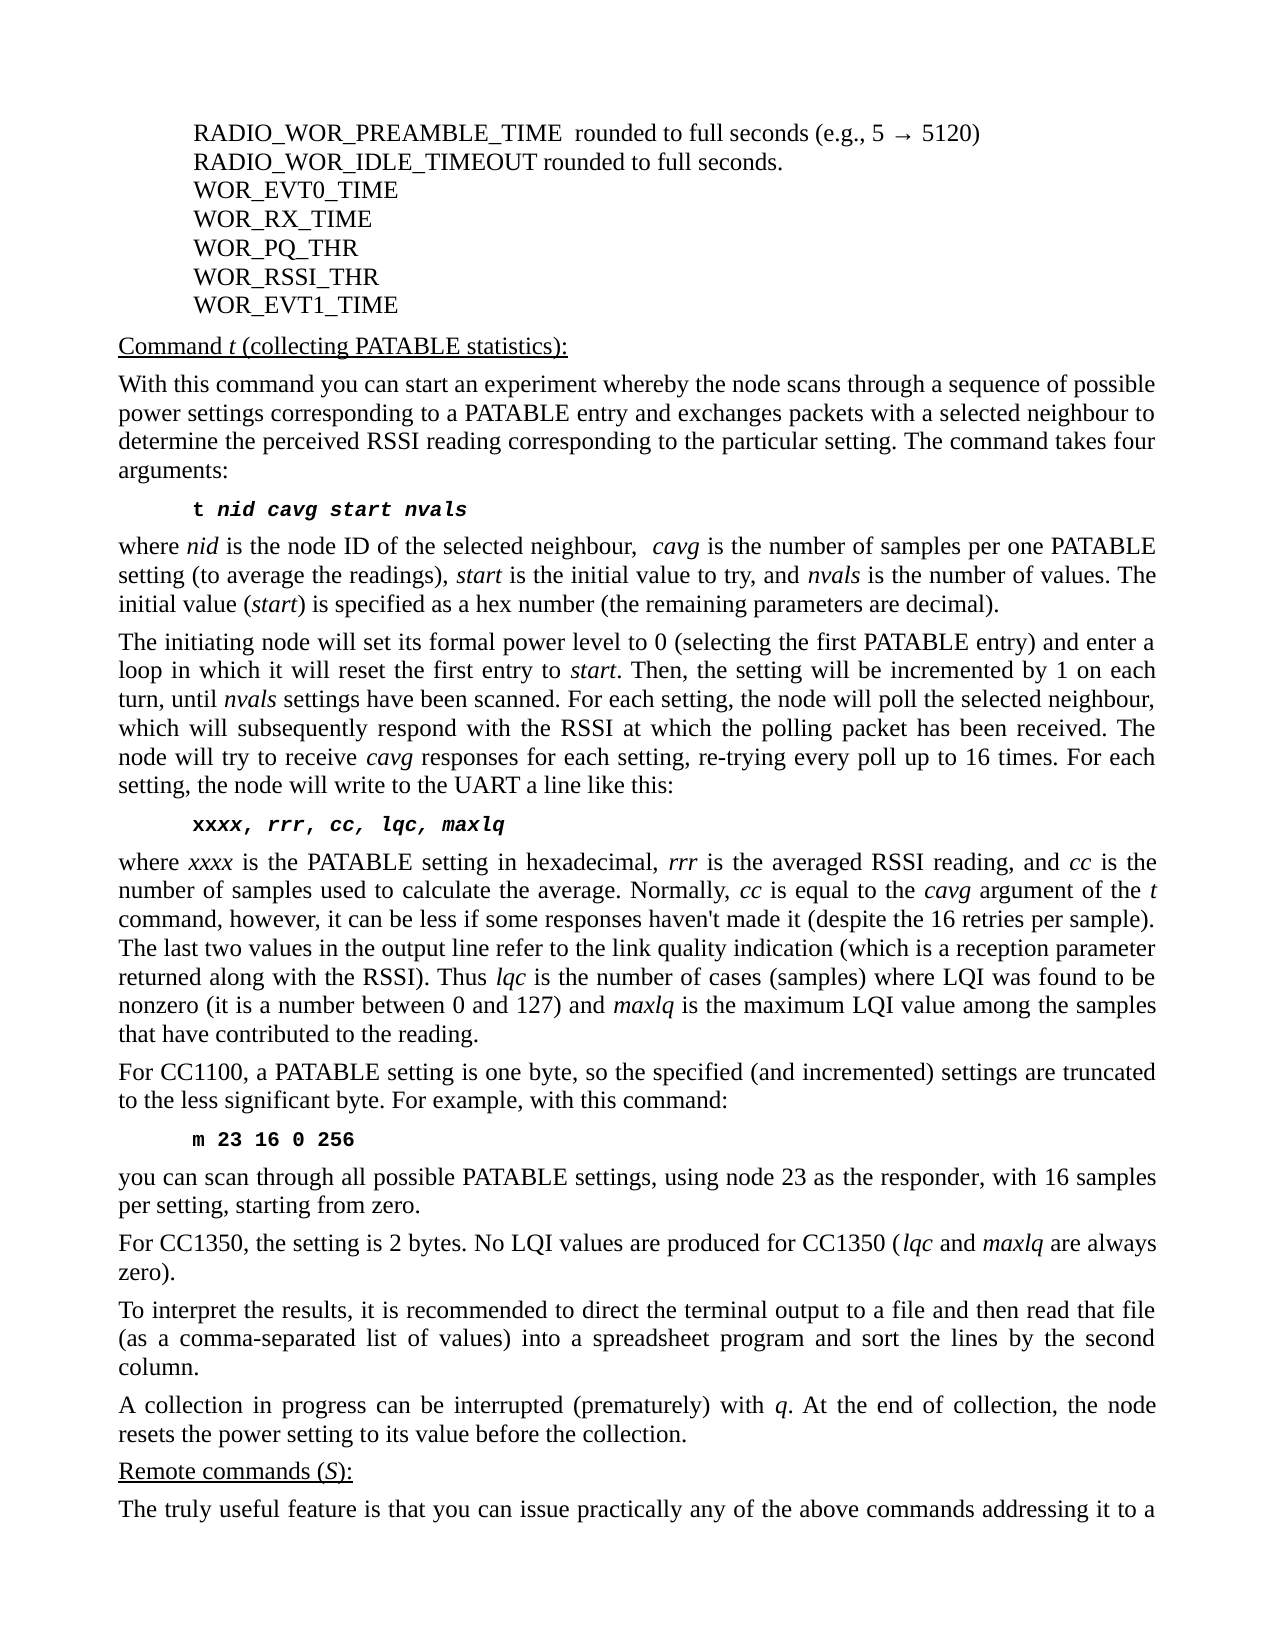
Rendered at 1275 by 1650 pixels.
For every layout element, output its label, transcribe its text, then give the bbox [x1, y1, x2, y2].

text For CC1350, the setting is 2 bytes. No LQI values are produced for CC1350 (lqc and maxlq are always zero). [118, 1228, 1157, 1286]
list WOR_EVT1_TIME [156, 291, 1157, 319]
text you can scan through all possible PATABLE settings, using node 23 as the responder, with 16 samples per setting, starting from zero. [118, 1162, 1157, 1219]
text For CC1100, a PATABLE setting is one byte, so the specified (and incremented) settings are truncated to the less significant byte. For example, with this command: [118, 1057, 1157, 1114]
text The truly useful feature is that you can issue practically any of the above commands addressing it to a [118, 1494, 1157, 1523]
text m 23 16 0 256 [118, 1123, 1157, 1153]
text xxxx, rrr, cc, lqc, maxlq [118, 808, 1157, 838]
text where nid is the node ID of the selected neighbour, cavg is the number of samples per one PATABLE setting (to average the readings), start is the initial value to try, and nvals is the number of values. The initial value (start) is specified as a hex number (the remaining parameters are decimal). [118, 531, 1157, 618]
list WOR_EVT0_TIME [156, 176, 1157, 204]
text A collection in progress can be interrupted (prematurely) with q. At the end of collection, the node resets the power setting to its value before the collection. [118, 1390, 1157, 1447]
list RADIO_WOR_PREAMBLE_TIME rounded to full seconds (e.g., 5 → 5120) [156, 118, 1157, 147]
text Remote commands (S): [118, 1456, 1157, 1485]
list WOR_RSSI_THR [156, 262, 1157, 291]
text The initiating node will set its formal power level to 0 (selecting the first PATABLE entry) and enter a loop in which it will reset the first entry to start. Then, the setting will be incremented by 1 on each turn, until nvals settings have been scanned. For each setting, the node will poll the selected neighbour, which will subsequently respond with the RSSI at which the polling packet has been received. The node will try to receive cavg responses for each setting, re-trying every poll up to 16 times. For each setting, the node will write to the UART a line like this: [118, 627, 1157, 799]
text To interpret the results, it is recommended to direct the terminal output to a file and then read that file (as a comma-separated list of values) into a spreadsheet program and sort the lines by the second column. [118, 1295, 1157, 1381]
list RADIO_WOR_IDLE_TIMEOUT rounded to full seconds. [156, 147, 1157, 176]
text With this command you can start an experiment whereby the node scans through a sequence of possible power settings corresponding to a PATABLE entry and exchanges packets with a selected neighbour to determine the perceived RSSI reading corresponding to the particular setting. The command takes four arguments: [118, 369, 1157, 484]
text where xxxx is the PATABLE setting in hexadecimal, rrr is the averaged RSSI reading, and cc is the number of samples used to calculate the average. Normally, cc is equal to the cavg argument of the t command, however, it can be less if some responses haven't made it (despite the 16 retries per sample). The last two values in the output line refer to the link quality indication (which is a reception parameter returned along with the RSSI). Thus lqc is the number of cases (samples) where LQI was found to be nonzero (it is a number between 0 and 127) and maxlq is the maximum LQI value among the samples that have contributed to the reading. [118, 847, 1157, 1048]
text t nid cavg start nvals [118, 493, 1157, 522]
text Command t (collecting PATABLE statistics): [118, 331, 1157, 360]
list WOR_RX_TIME [156, 204, 1157, 233]
list WOR_PQ_THR [156, 233, 1157, 262]
